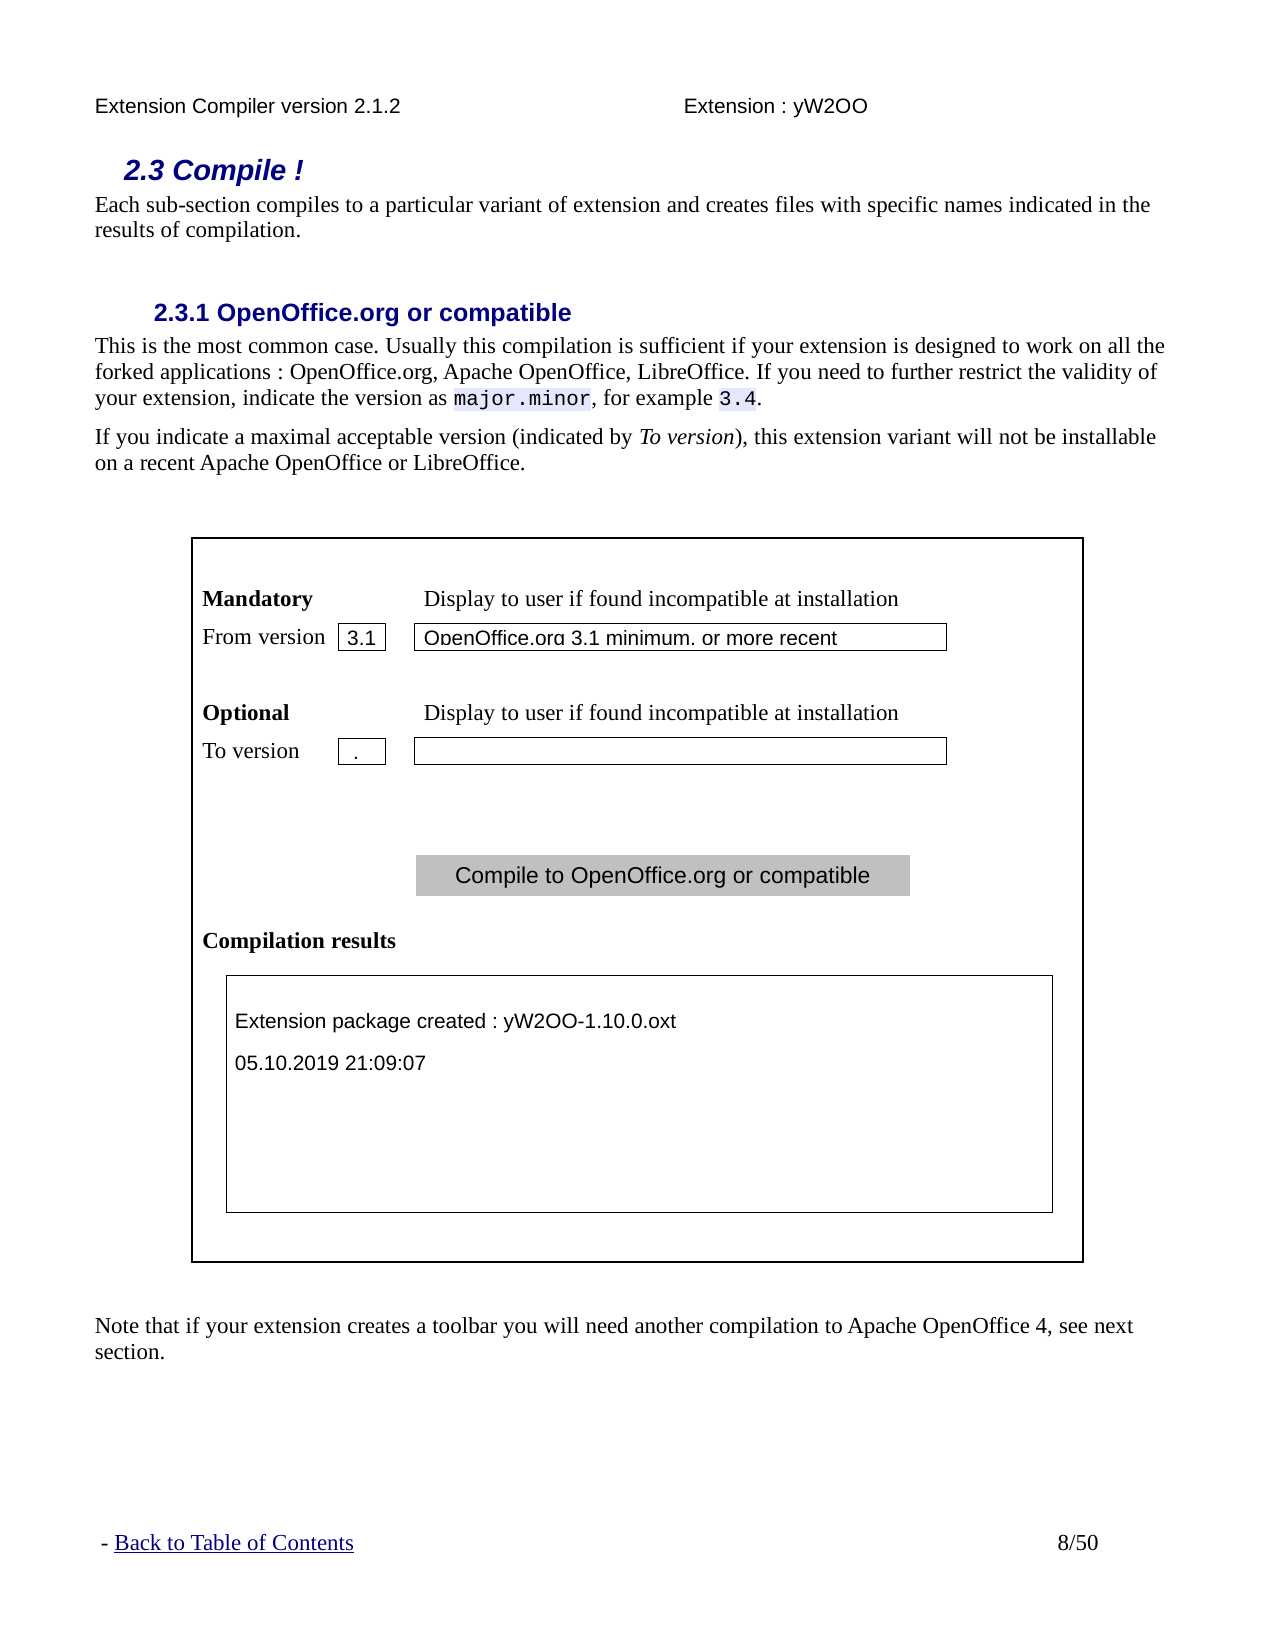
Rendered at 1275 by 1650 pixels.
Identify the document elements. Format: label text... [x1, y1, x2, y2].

subtitle Compile ! [124, 153, 1181, 186]
subtitle OpenOffice.org or compatible [153, 299, 1181, 327]
text Note that if your extension creates a toolbar you will need another compilation to Apache OpenOffice 4, see next section. [94, 1313, 1181, 1364]
text This is the most common case. Usually this compilation is sufficient if your extension is designed to work on all the forked applications : OpenOffice.org, Apache OpenOffice, LibreOffice. If you need to further restrict the validity of your extension, indicate the version as major.minor, for example 3.4. [94, 333, 1181, 411]
text Mandatory Display to user if found incompatible at installation [202, 586, 1073, 612]
text To version [202, 738, 338, 764]
text [386, 624, 414, 650]
text [386, 738, 414, 764]
text Compilation results [202, 928, 1073, 954]
text Optional Display to user if found incompatible at installation [202, 700, 1073, 726]
text [947, 624, 1073, 650]
text If you indicate a maximal acceptable version (indicated by To version), this extension variant will not be installable on a recent Apache OpenOffice or LibreOffice. [94, 424, 1181, 475]
text From version [202, 624, 338, 650]
text [947, 738, 1073, 764]
text Each sub-section compiles to a particular variant of extension and creates files with specific names indicated in the results of compilation. [94, 192, 1181, 243]
